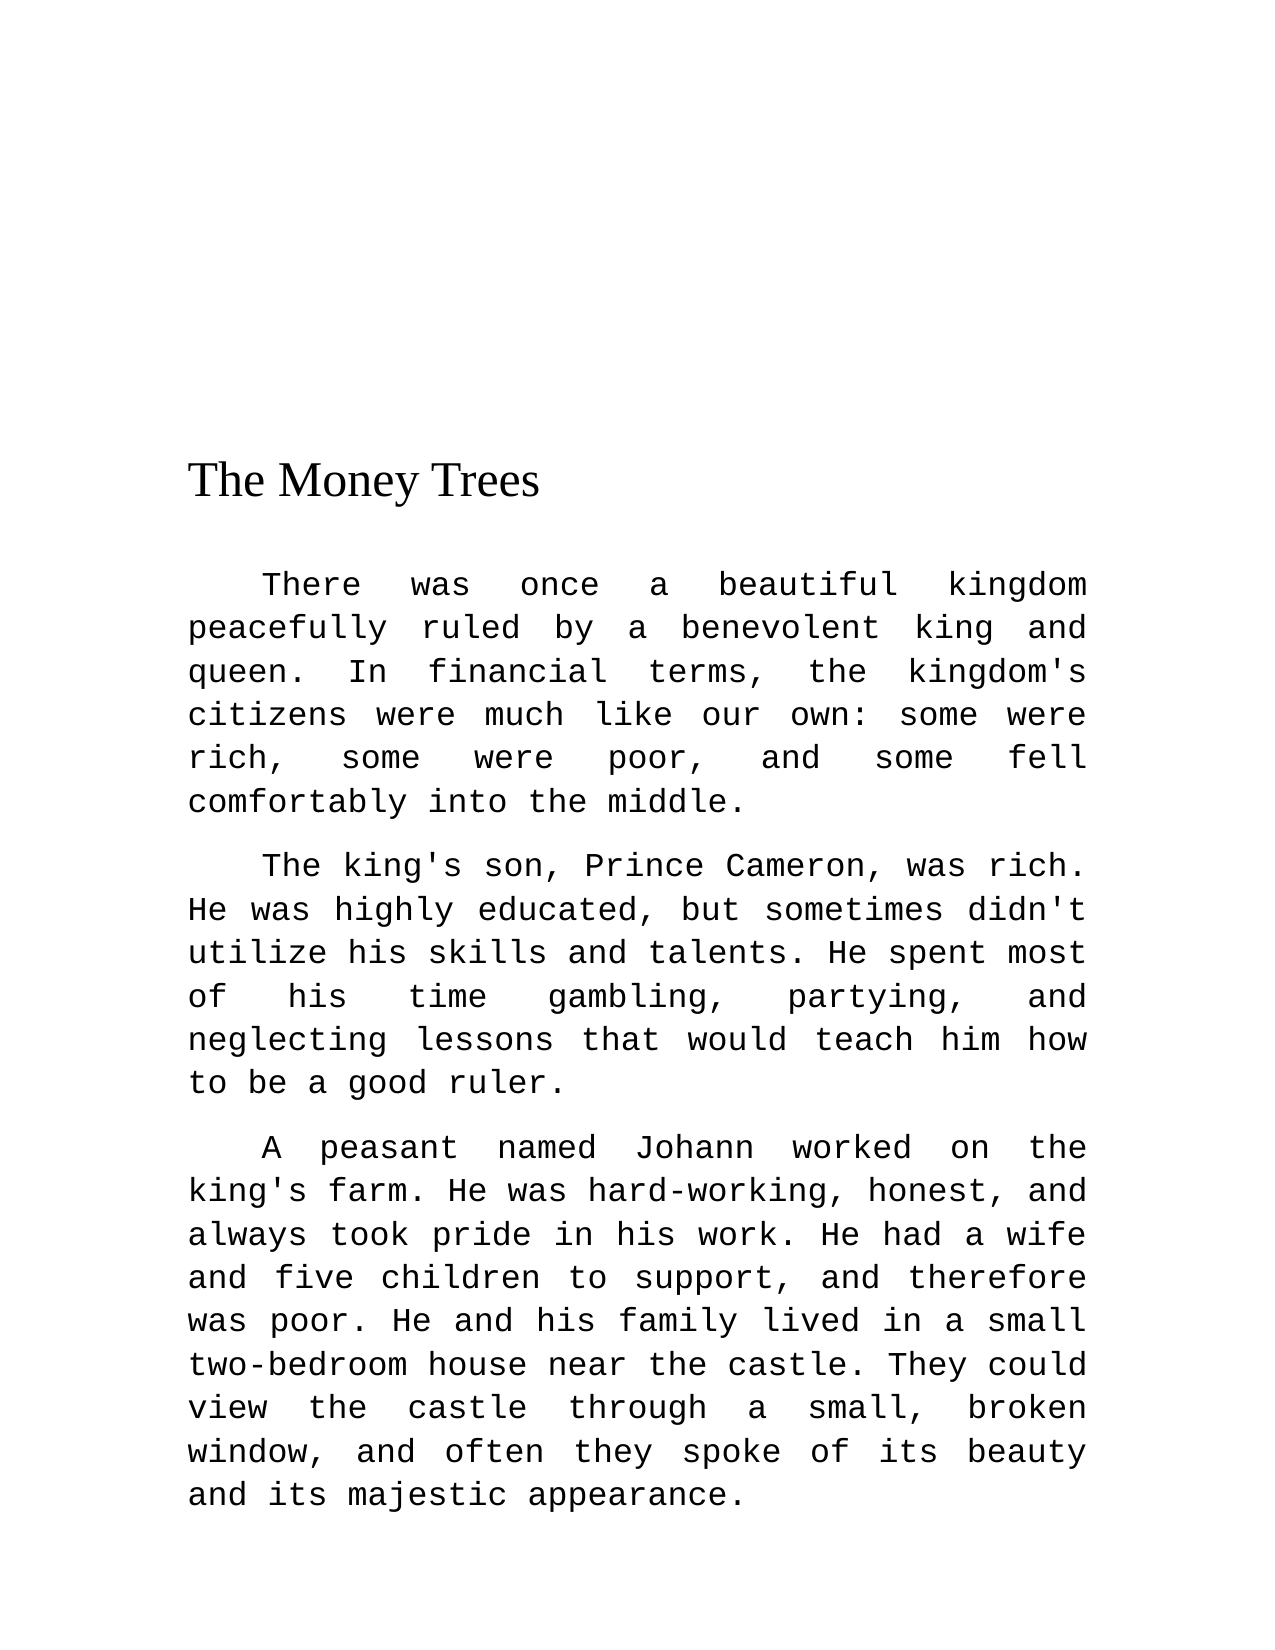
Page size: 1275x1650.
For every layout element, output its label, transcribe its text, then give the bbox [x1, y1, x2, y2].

text The king's son, Prince Cameron, was rich. He was highly educated, but sometimes didn't utilize his skills and talents. He spent most of his time gambling, partying, and neglecting lessons that would teach him how to be a good ruler. [187, 849, 1087, 1104]
title The Money Trees [187, 450, 1087, 507]
text There was once a beautiful kingdom peacefully ruled by a benevolent king and queen. In financial terms, the kingdom's citizens were much like our own: some were rich, some were poor, and some fell comfortably into the middle. [187, 567, 1087, 822]
text A peasant named Johann worked on the king's farm. He was hard-working, honest, and always took pride in his work. He had a wife and five children to support, and therefore was poor. He and his family lived in a small two-bedroom house near the castle. They could view the castle through a small, broken window, and often they spoke of its beauty and its majestic appearance. [187, 1130, 1087, 1516]
